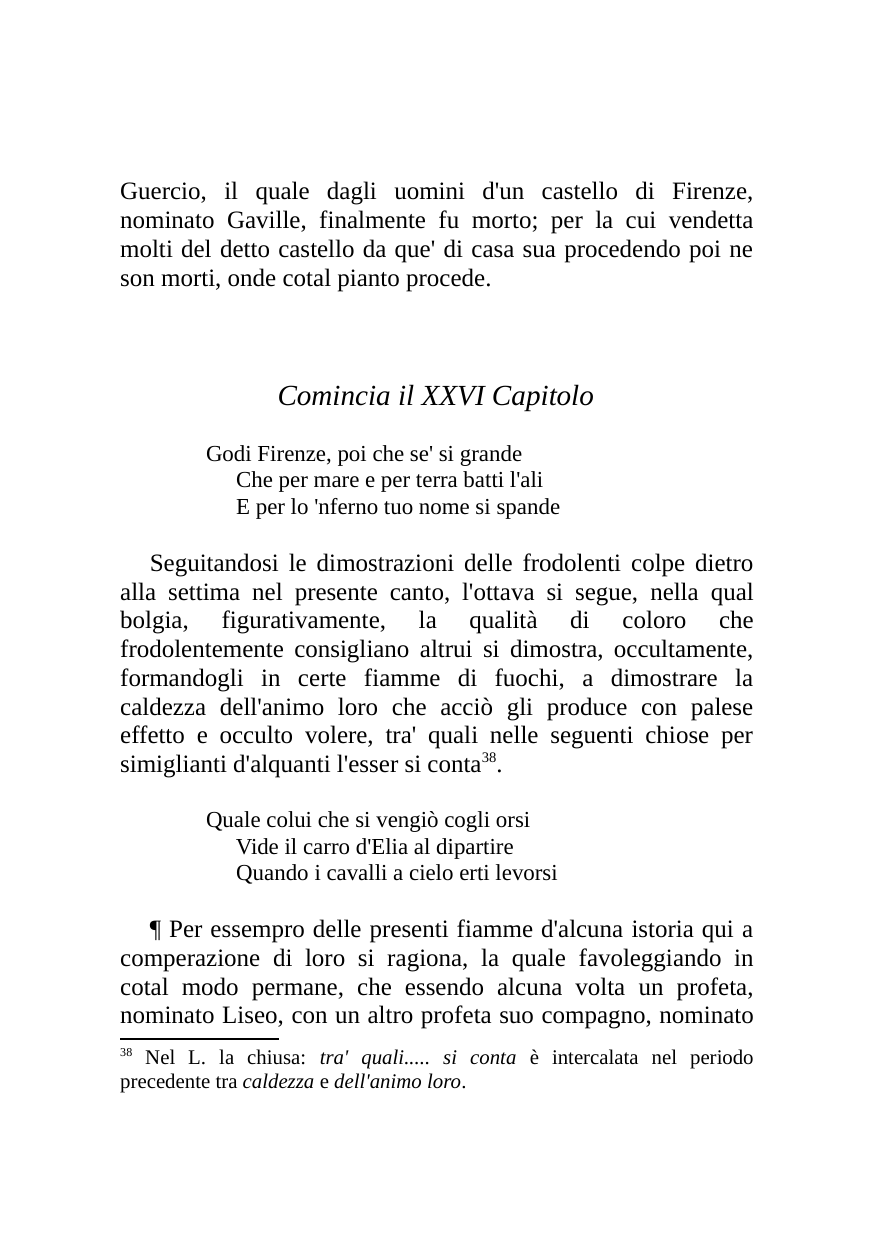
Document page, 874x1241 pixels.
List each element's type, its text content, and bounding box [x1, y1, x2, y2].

text Vide il carro d'Elia al dipartire [195, 833, 754, 859]
text Che per mare e per terra batti l'ali [195, 466, 754, 493]
text Quando i cavalli a cielo erti levorsi [195, 859, 754, 886]
text Godi Firenze, poi che se' si grande [176, 440, 754, 466]
text Comincia il XXVI Capitolo [120, 378, 754, 411]
text ¶ Per essempro delle presenti fiamme d'alcuna istoria qui a comperazione di loro si ragiona, la quale favoleggiando in cotal modo permane, che essendo alcuna volta un profeta, nominato Liseo, con un altro profeta suo compagno, nominato [120, 914, 754, 1029]
text Guercio, il quale dagli uomini d'un castello di Firenze, nominato Gaville, finalmente fu morto; per la cui vendetta molti del detto castello da que' di casa sua procedendo poi ne son morti, onde cotal pianto procede. [120, 176, 754, 291]
text Quale colui che si vengiò cogli orsi [176, 807, 754, 833]
text Seguitandosi le dimostrazioni delle frodolenti colpe dietro alla settima nel presente canto, l'ottava si segue, nella qual bolgia, figurativamente, la qualità di coloro che frodolentemente consigliano altrui si dimostra, occultamente, formandogli in certe fiamme di fuochi, a dimostrare la caldezza dell'animo loro che acciò gli produce con palese effetto e occulto volere, tra' quali nelle seguenti chiose per simiglianti d'alquanti l'esser si conta. [120, 548, 754, 778]
text E per lo 'nferno tuo nome si spande [195, 493, 754, 519]
text Nel L. la chiusa: tra' quali..... si conta è intercalata nel periodo precedente tra caldezza e dell'animo loro. [120, 1045, 754, 1093]
